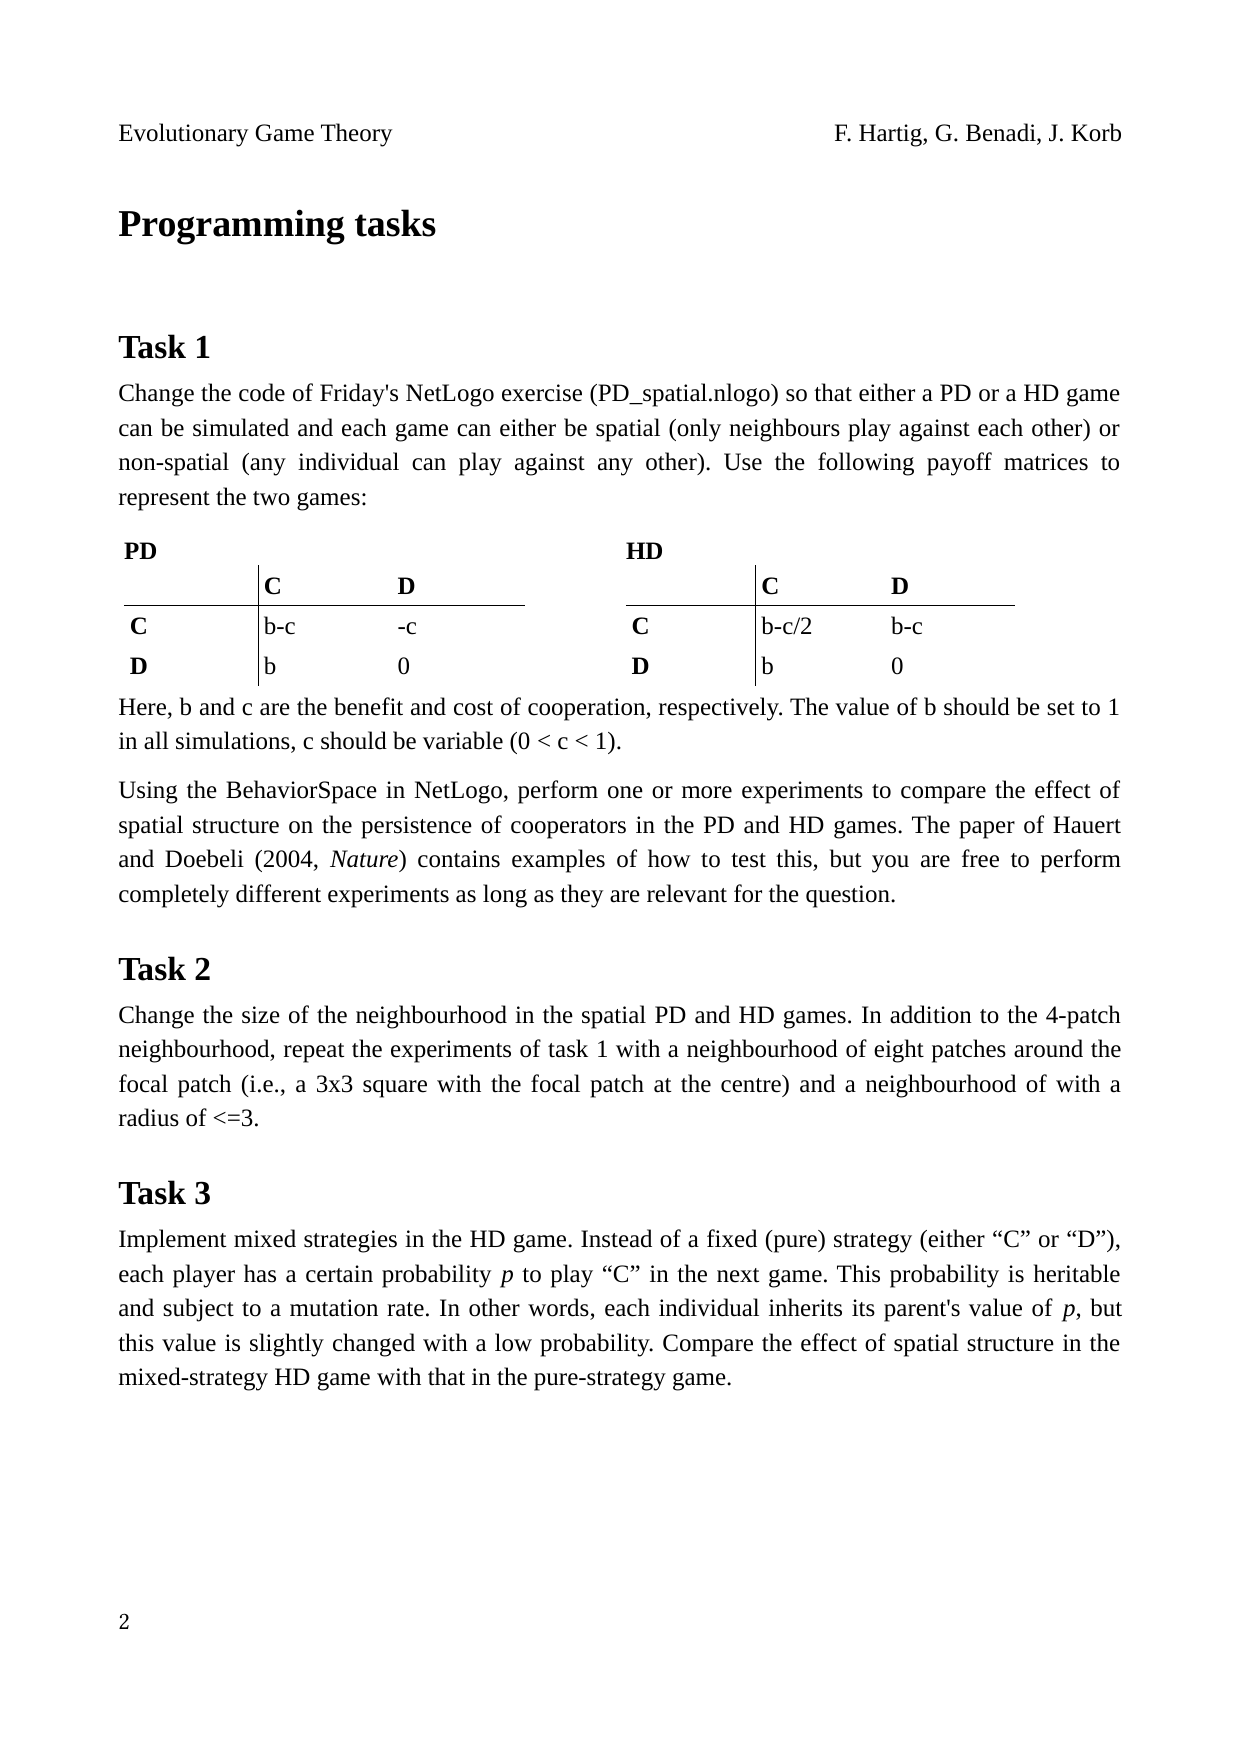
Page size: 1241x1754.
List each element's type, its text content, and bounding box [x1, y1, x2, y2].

table_header [626, 565, 755, 605]
table_cell -c [392, 606, 525, 646]
text Implement mixed strategies in the HD game. Instead of a fixed (pure) strategy (either “C” or “D”), each player has a certain probability p to play “C” in the next game. This probability is heritable and subject to a mutation rate. In other words, each individual inherits its parent's value of p, but this value is slightly changed with a low probability. Compare the effect of spatial structure in the mixed-strategy HD game with that in the pure-strategy game. [118, 1224, 1122, 1391]
subtitle Task 1 [118, 327, 1122, 366]
text Change the code of Friday's NetLogo exercise (PD_spatial.nlogo) so that either a PD or a HD game can be simulated and each game can either be spatial (only neighbours play against each other) or non-spatial (any individual can play against any other). Use the following payoff matrices to represent the two games: [118, 378, 1122, 510]
text Change the size of the neighbourhood in the spatial PD and HD games. In addition to the 4-patch neighbourhood, repeat the experiments of task 1 with a neighbourhood of eight patches around the focal patch (i.e., a 3x3 square with the focal patch at the centre) and a neighbourhood of with a radius of <=3. [118, 1000, 1122, 1132]
table_header HD [620, 531, 1122, 692]
table_cell 0 [392, 646, 525, 686]
subtitle Task 3 [118, 1173, 1122, 1212]
subtitle Programming tasks [118, 201, 1122, 245]
table_cell b-c [885, 606, 1015, 646]
table_header [124, 565, 258, 605]
text Using the BehaviorSpace in NetLogo, perform one or more experiments to compare the effect of spatial structure on the persistence of cooperators in the PD and HD games. The paper of Hauert and Doebeli (2004, Nature) contains examples of how to test this, but you are free to perform completely different experiments as long as they are relevant for the question. [118, 775, 1122, 907]
table_cell C [626, 606, 755, 646]
table_header D [885, 565, 1015, 605]
table_cell C [124, 606, 258, 646]
table_cell 0 [885, 646, 1015, 686]
table_header D [392, 565, 525, 605]
table_header C [259, 565, 392, 605]
text Here, b and c are the benefit and cost of cooperation, respectively. The value of b should be set to 1 in all simulations, c should be variable (0 < c < 1). [118, 692, 1122, 755]
table_cell b-c/2 [756, 606, 885, 646]
subtitle Task 2 [118, 949, 1122, 987]
table_cell b [259, 646, 392, 686]
table_cell D [124, 646, 258, 686]
table_cell b [756, 646, 885, 686]
table_cell b-c [259, 606, 392, 646]
table_header PD [118, 531, 620, 692]
table_header C [756, 565, 885, 605]
table_cell D [626, 646, 755, 686]
